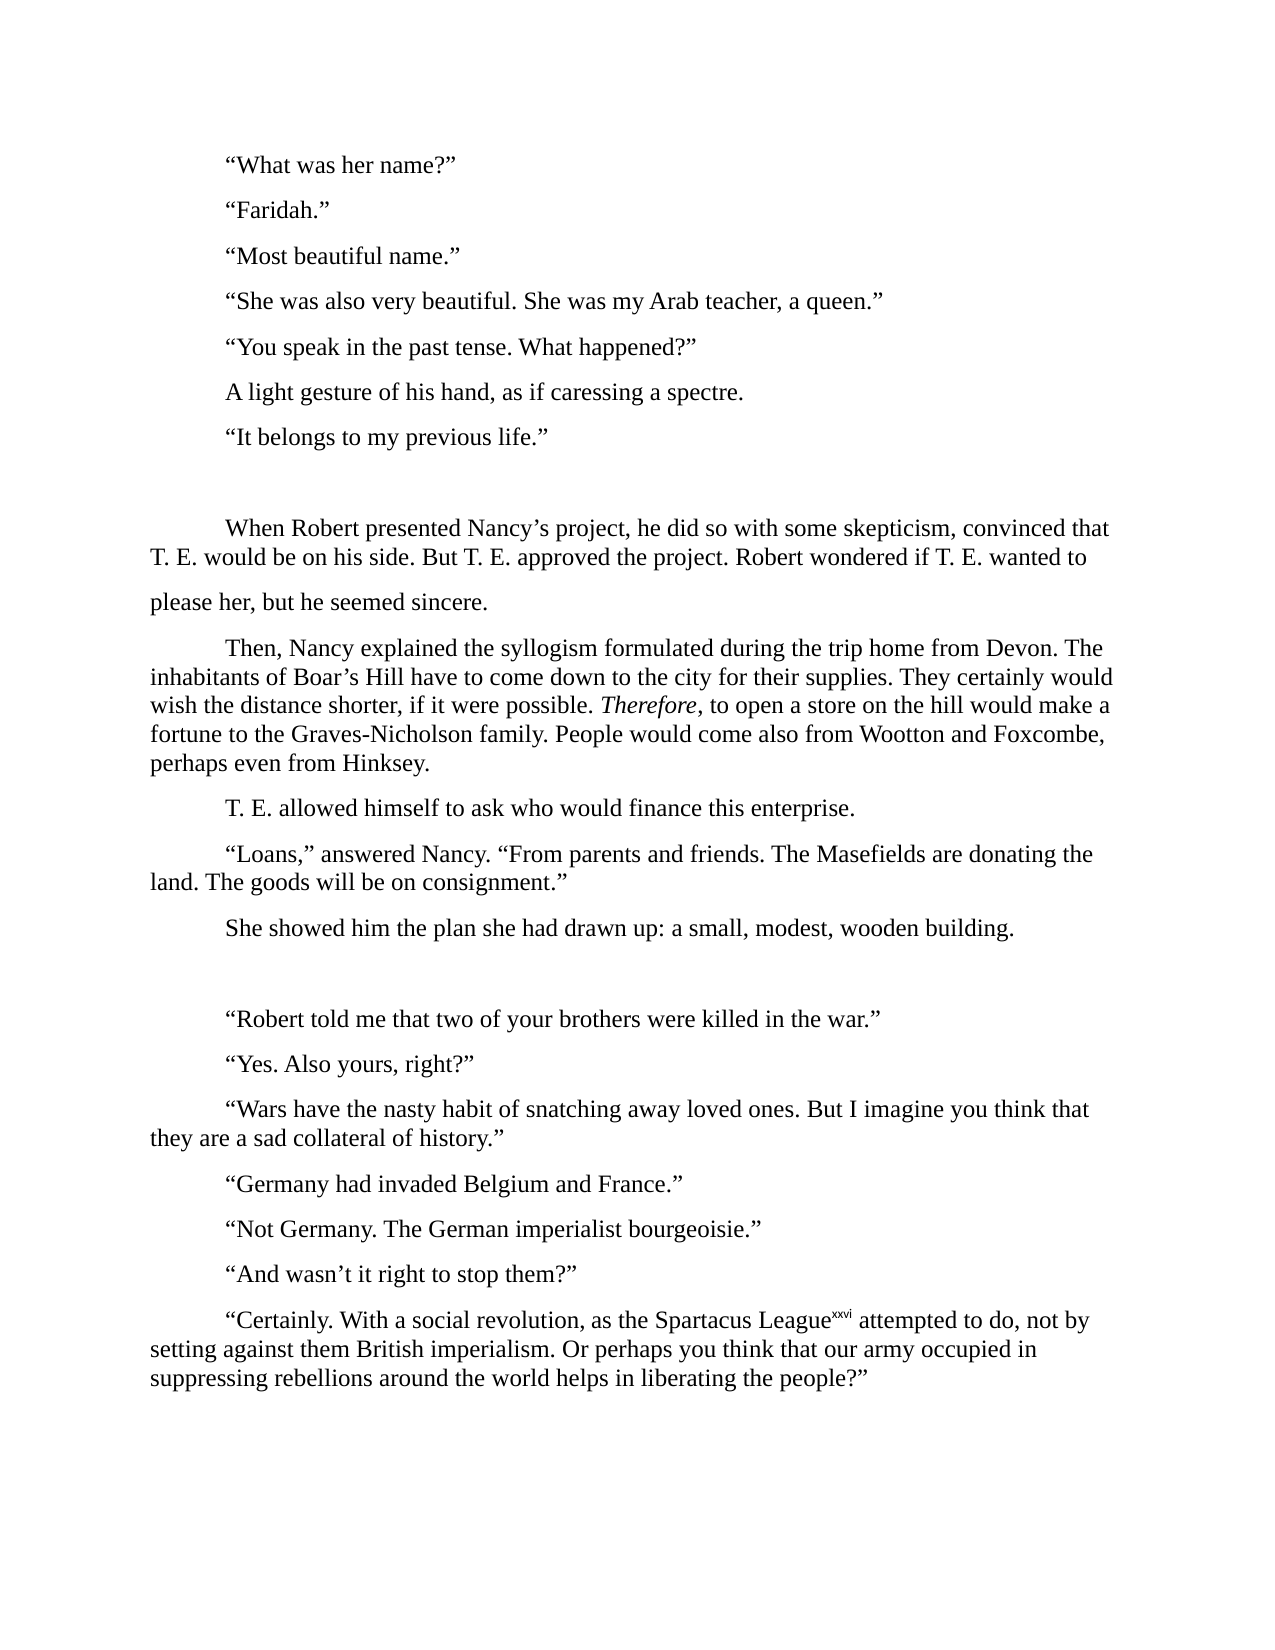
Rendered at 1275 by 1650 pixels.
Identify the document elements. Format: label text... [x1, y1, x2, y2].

text “Loans,” answered Nancy. “From parents and friends. The Masefields are donating the land. The goods will be on consignment.” [150, 839, 1125, 896]
text “Wars have the nasty habit of snatching away loved ones. But I imagine you think that they are a sad collateral of history.” [150, 1094, 1125, 1152]
text “And wasn’t it right to stop them?” [150, 1259, 1125, 1288]
text “You speak in the past tense. What happened?” [150, 332, 1125, 360]
text “Faridah.” [150, 195, 1125, 224]
text She showed him the plan she had drawn up: a small, modest, wooden building. [150, 913, 1125, 942]
text “Robert told me that two of your brothers were killed in the war.” [150, 1004, 1125, 1032]
text “Not Germany. The German imperialist bourgeoisie.” [150, 1214, 1125, 1243]
text Then, Nancy explained the syllogism formulated during the trip home from Devon. The inhabitants of Boar’s Hill have to come down to the city for their supplies. They certainly would wish the distance shorter, if it were possible. Therefore, to open a store on the hill would make a fortune to the Graves-Nicholson family. People would come also from Wootton and Foxcombe, perhaps even from Hinksey. [150, 633, 1125, 777]
text please her, but he seemed sincere. [150, 587, 1125, 616]
text “She was also very beautiful. She was my Arab teacher, a queen.” [150, 286, 1125, 315]
text “Certainly. With a social revolution, as the Spartacus League attempted to do, not by setting against them British imperialism. Or perhaps you think that our army occupied in suppressing rebellions around the world helps in liberating the people?” [150, 1305, 1125, 1392]
text “Yes. Also yours, right?” [150, 1049, 1125, 1078]
text When Robert presented Nancy’s project, he did so with some skepticism, convinced that T. E. would be on his side. But T. E. approved the project. Robert wondered if T. E. wanted to [150, 513, 1125, 571]
text “What was her name?” [150, 150, 1125, 179]
text A light gesture of his hand, as if caressing a spectre. [150, 377, 1125, 406]
text “It belongs to my previous life.” [150, 422, 1125, 451]
text T. E. allowed himself to ask who would finance this enterprise. [150, 793, 1125, 822]
text “Most beautiful name.” [150, 241, 1125, 269]
text “Germany had invaded Belgium and France.” [150, 1169, 1125, 1197]
